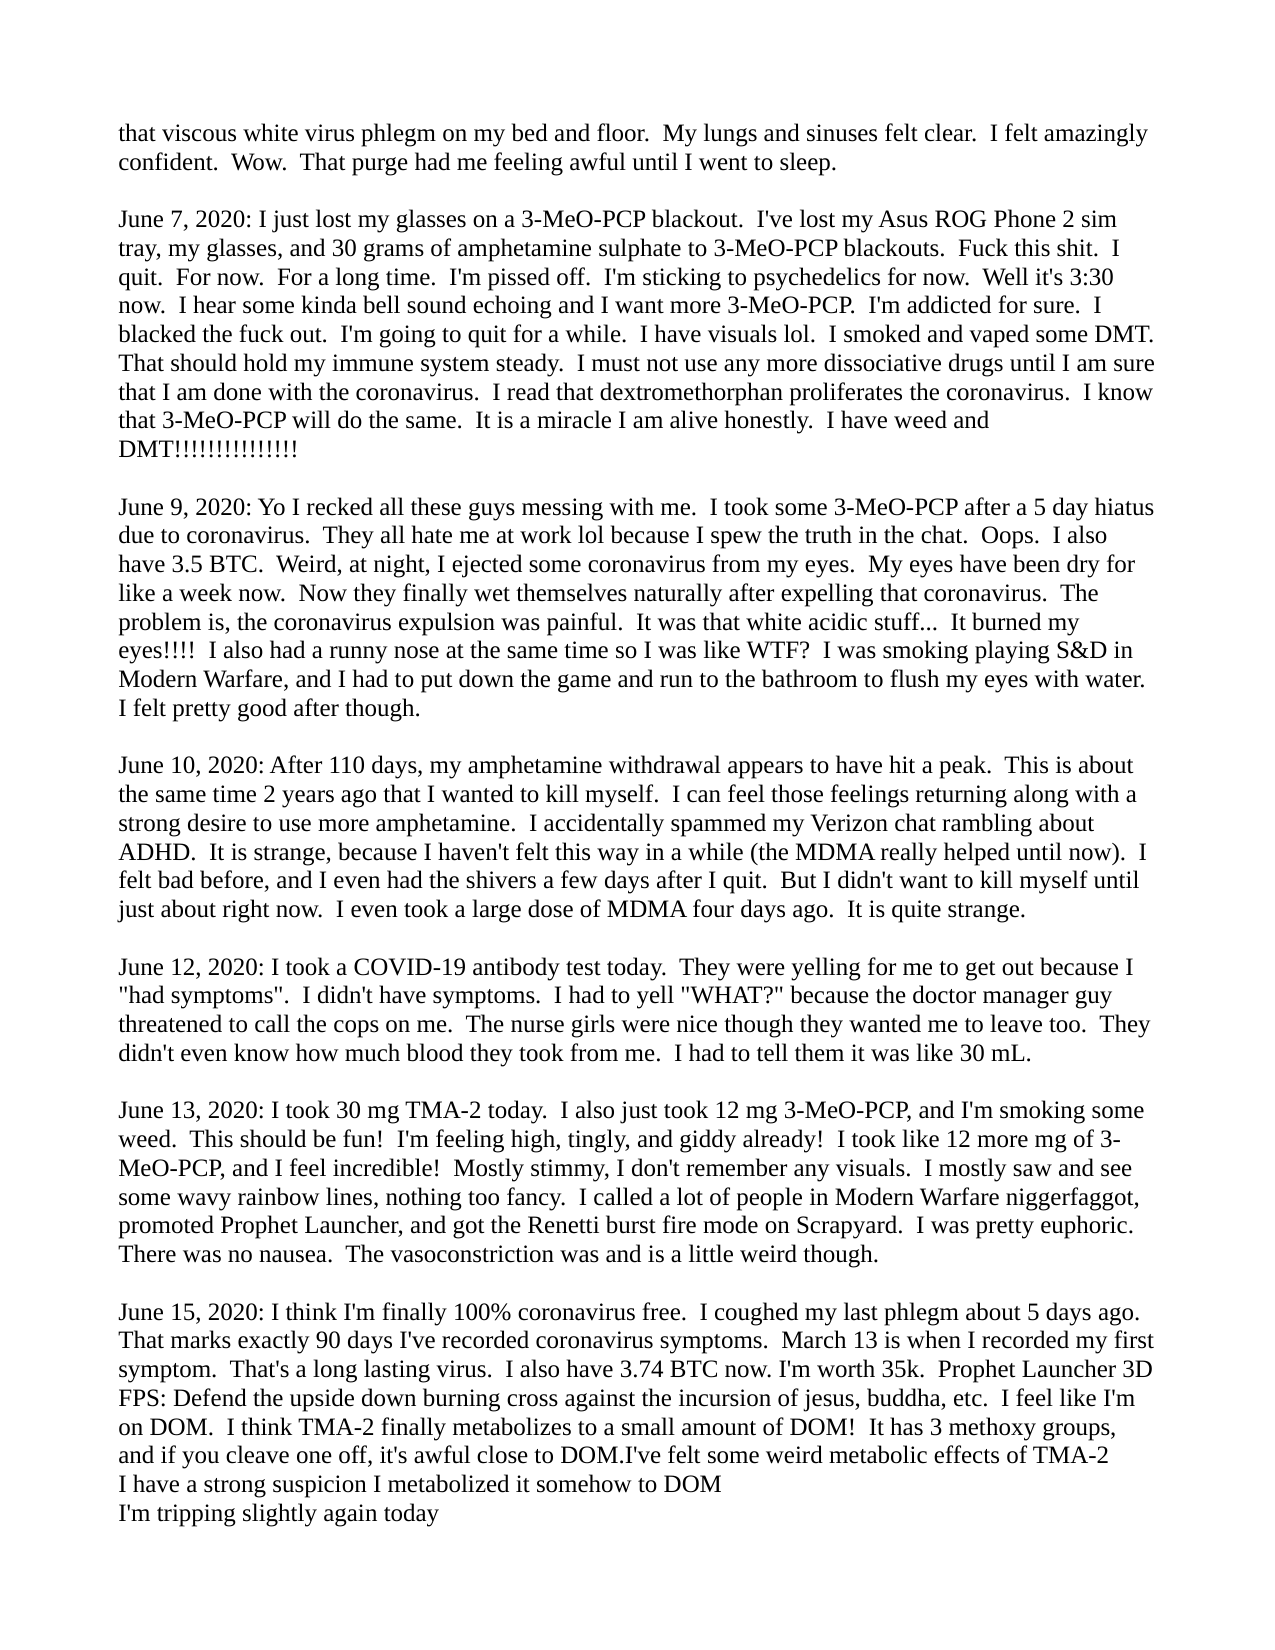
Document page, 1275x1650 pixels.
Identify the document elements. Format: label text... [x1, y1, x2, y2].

text June 13, 2020: I took 30 mg TMA-2 today. I also just took 12 mg 3-MeO-PCP, and I'm smoking some weed. This should be fun! I'm feeling high, tingly, and giddy already! I took like 12 more mg of 3-MeO-PCP, and I feel incredible! Mostly stimmy, I don't remember any visuals. I mostly saw and see some wavy rainbow lines, nothing too fancy. I called a lot of people in Modern Warfare niggerfaggot, promoted Prophet Launcher, and got the Renetti burst fire mode on Scrapyard. I was pretty euphoric. There was no nausea. The vasoconstriction was and is a little weird though. [118, 1096, 1157, 1268]
text I have a strong suspicion I metabolized it somehow to DOM [118, 1469, 1157, 1498]
text June 7, 2020: I just lost my glasses on a 3-MeO-PCP blackout. I've lost my Asus ROG Phone 2 sim tray, my glasses, and 30 grams of amphetamine sulphate to 3-MeO-PCP blackouts. Fuck this shit. I quit. For now. For a long time. I'm pissed off. I'm sticking to psychedelics for now. Well it's 3:30 now. I hear some kinda bell sound echoing and I want more 3-MeO-PCP. I'm addicted for sure. I blacked the fuck out. I'm going to quit for a while. I have visuals lol. I smoked and vaped some DMT. That should hold my immune system steady. I must not use any more dissociative drugs until I am sure that I am done with the coronavirus. I read that dextromethorphan proliferates the coronavirus. I know that 3-MeO-PCP will do the same. It is a miracle I am alive honestly. I have weed and DMT!!!!!!!!!!!!!!! [118, 204, 1157, 463]
text June 9, 2020: Yo I recked all these guys messing with me. I took some 3-MeO-PCP after a 5 day hiatus due to coronavirus. They all hate me at work lol because I spew the truth in the chat. Oops. I also have 3.5 BTC. Weird, at night, I ejected some coronavirus from my eyes. My eyes have been dry for like a week now. Now they finally wet themselves naturally after expelling that coronavirus. The problem is, the coronavirus expulsion was painful. It was that white acidic stuff... It burned my eyes!!!! I also had a runny nose at the same time so I was like WTF? I was smoking playing S&D in Modern Warfare, and I had to put down the game and run to the bathroom to flush my eyes with water. I felt pretty good after though. [118, 492, 1157, 722]
text June 10, 2020: After 110 days, my amphetamine withdrawal appears to have hit a peak. This is about the same time 2 years ago that I wanted to kill myself. I can feel those feelings returning along with a strong desire to use more amphetamine. I accidentally spammed my Verizon chat rambling about ADHD. It is strange, because I haven't felt this way in a while (the MDMA really helped until now). I felt bad before, and I even had the shivers a few days after I quit. But I didn't want to kill myself until just about right now. I even took a large dose of MDMA four days ago. It is quite strange. [118, 751, 1157, 923]
text June 12, 2020: I took a COVID-19 antibody test today. They were yelling for me to get out because I "had symptoms". I didn't have symptoms. I had to yell "WHAT?" because the doctor manager guy threatened to call the cops on me. The nurse girls were nice though they wanted me to leave too. They didn't even know how much blood they took from me. I had to tell them it was like 30 mL. [118, 952, 1157, 1067]
text I'm tripping slightly again today [118, 1498, 1157, 1527]
text June 15, 2020: I think I'm finally 100% coronavirus free. I coughed my last phlegm about 5 days ago. That marks exactly 90 days I've recorded coronavirus symptoms. March 13 is when I recorded my first symptom. That's a long lasting virus. I also have 3.74 BTC now. I'm worth 35k. Prophet Launcher 3D FPS: Defend the upside down burning cross against the incursion of jesus, buddha, etc. I feel like I'm on DOM. I think TMA-2 finally metabolizes to a small amount of DOM! It has 3 methoxy groups, and if you cleave one off, it's awful close to DOM.I've felt some weird metabolic effects of TMA-2 [118, 1297, 1157, 1469]
text that viscous white virus phlegm on my bed and floor. My lungs and sinuses felt clear. I felt amazingly confident. Wow. That purge had me feeling awful until I went to sleep. [118, 118, 1157, 176]
